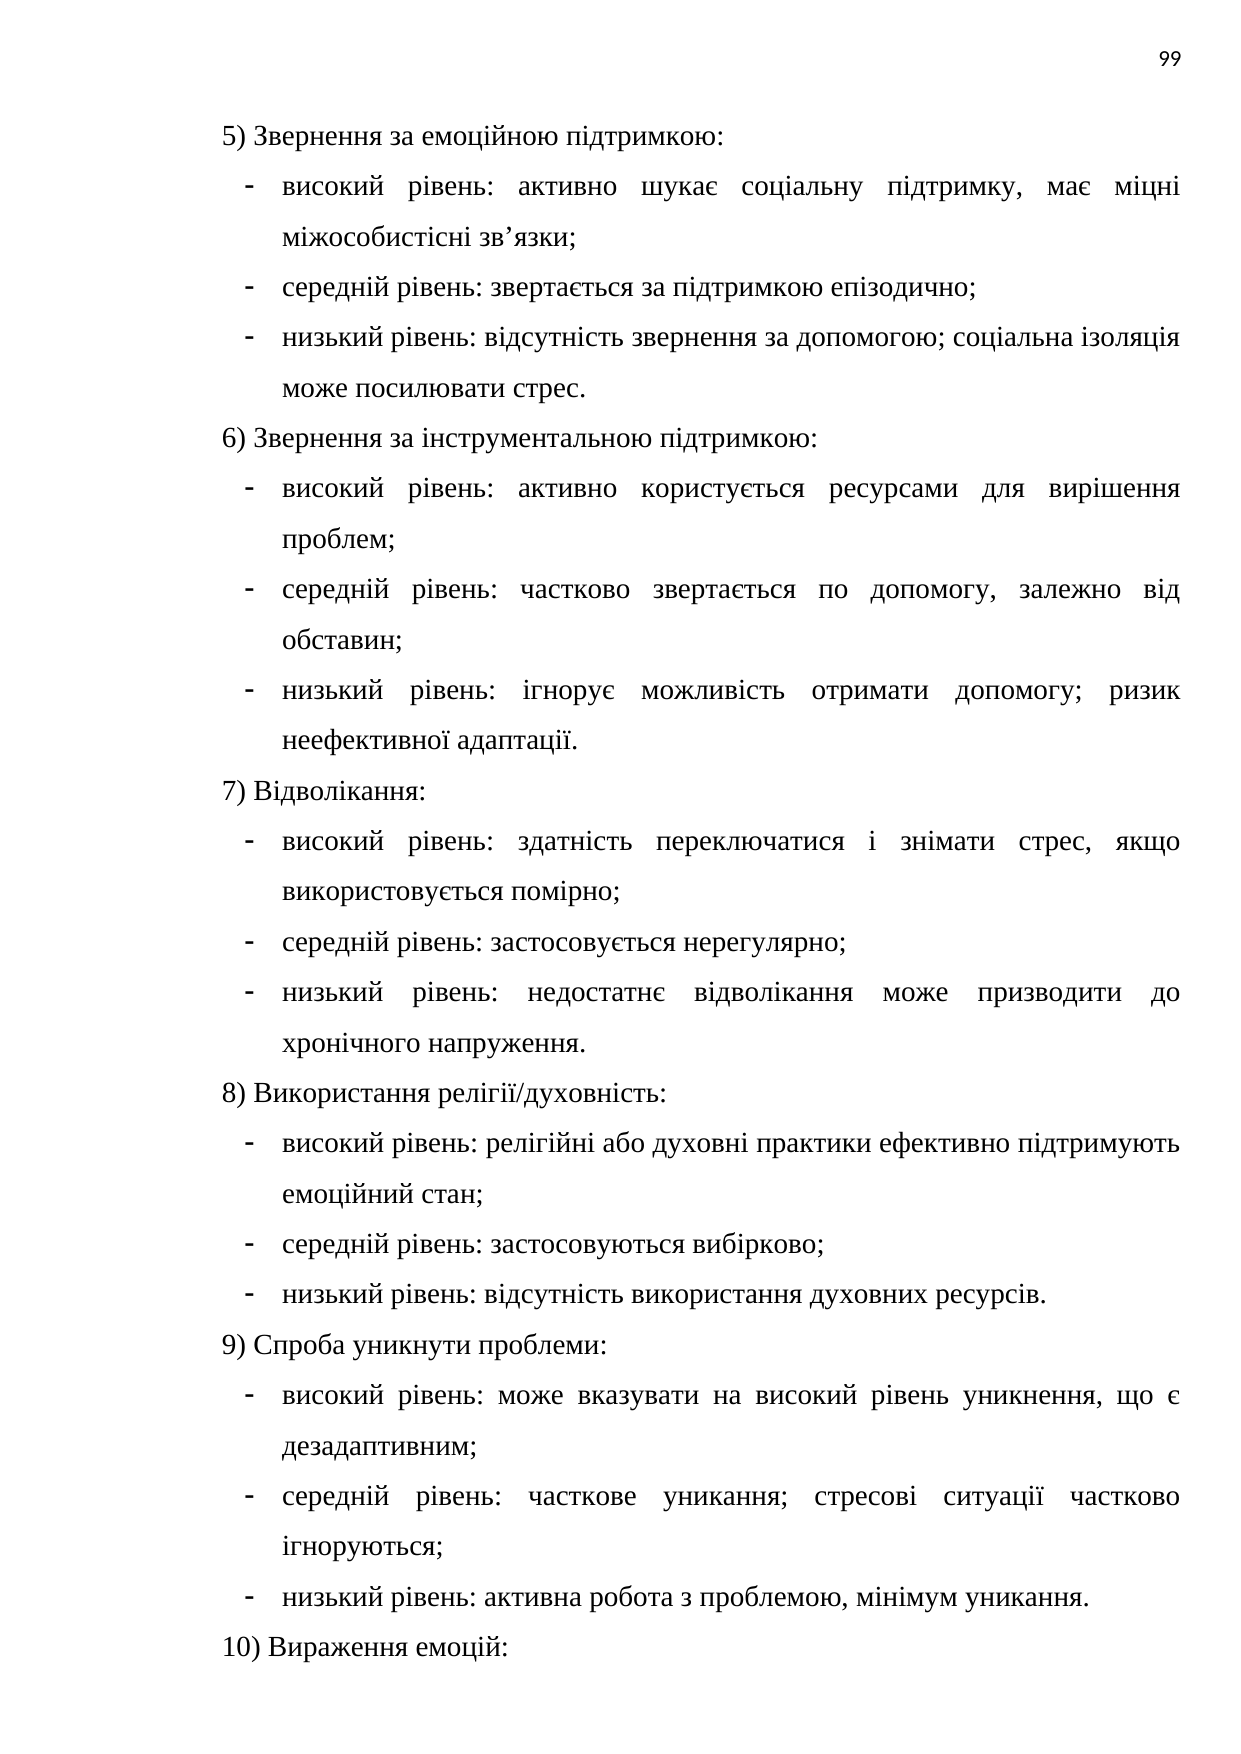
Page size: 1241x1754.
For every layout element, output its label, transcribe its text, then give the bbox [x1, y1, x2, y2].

text 6) Звернення за інструментальною підтримкою: [148, 420, 1181, 454]
text 8) Використання релігії/духовність: [148, 1075, 1181, 1108]
list низький рівень: відсутність використання духовних ресурсів. [244, 1276, 1181, 1310]
list високий рівень: здатність переключатися і знімати стрес, якщо використовується помірно; [244, 823, 1181, 907]
list високий рівень: релігійні або духовні практики ефективно підтримують емоційний стан; [244, 1125, 1181, 1209]
text 5) Звернення за емоційною підтримкою: [148, 118, 1181, 152]
text 9) Спроба уникнути проблеми: [148, 1327, 1181, 1360]
list високий рівень: активно шукає соціальну підтримку, має міцні міжособистісні зв’язки; [244, 168, 1181, 252]
list середній рівень: застосовується нерегулярно; [244, 924, 1181, 957]
list середній рівень: частково звертається по допомогу, залежно від обставин; [244, 571, 1181, 655]
list низький рівень: ігнорує можливість отримати допомогу; ризик неефективної адаптації. [244, 672, 1181, 756]
list високий рівень: активно користується ресурсами для вирішення проблем; [244, 471, 1181, 554]
list високий рівень: може вказувати на високий рівень уникнення, що є дезадаптивним; [244, 1377, 1181, 1461]
list середній рівень: звертається за підтримкою епізодично; [244, 269, 1181, 303]
text 7) Відволікання: [148, 773, 1181, 806]
list низький рівень: активна робота з проблемою, мінімум уникання. [244, 1579, 1181, 1612]
list середній рівень: часткове уникання; стресові ситуації частково ігноруються; [244, 1478, 1181, 1562]
list низький рівень: недостатнє відволікання може призводити до хронічного напруження. [244, 974, 1181, 1058]
list середній рівень: застосовуються вибірково; [244, 1226, 1181, 1260]
list низький рівень: відсутність звернення за допомогою; соціальна ізоляція може посилювати стрес. [244, 319, 1181, 403]
text 10) Вираження емоцій: [148, 1629, 1181, 1663]
